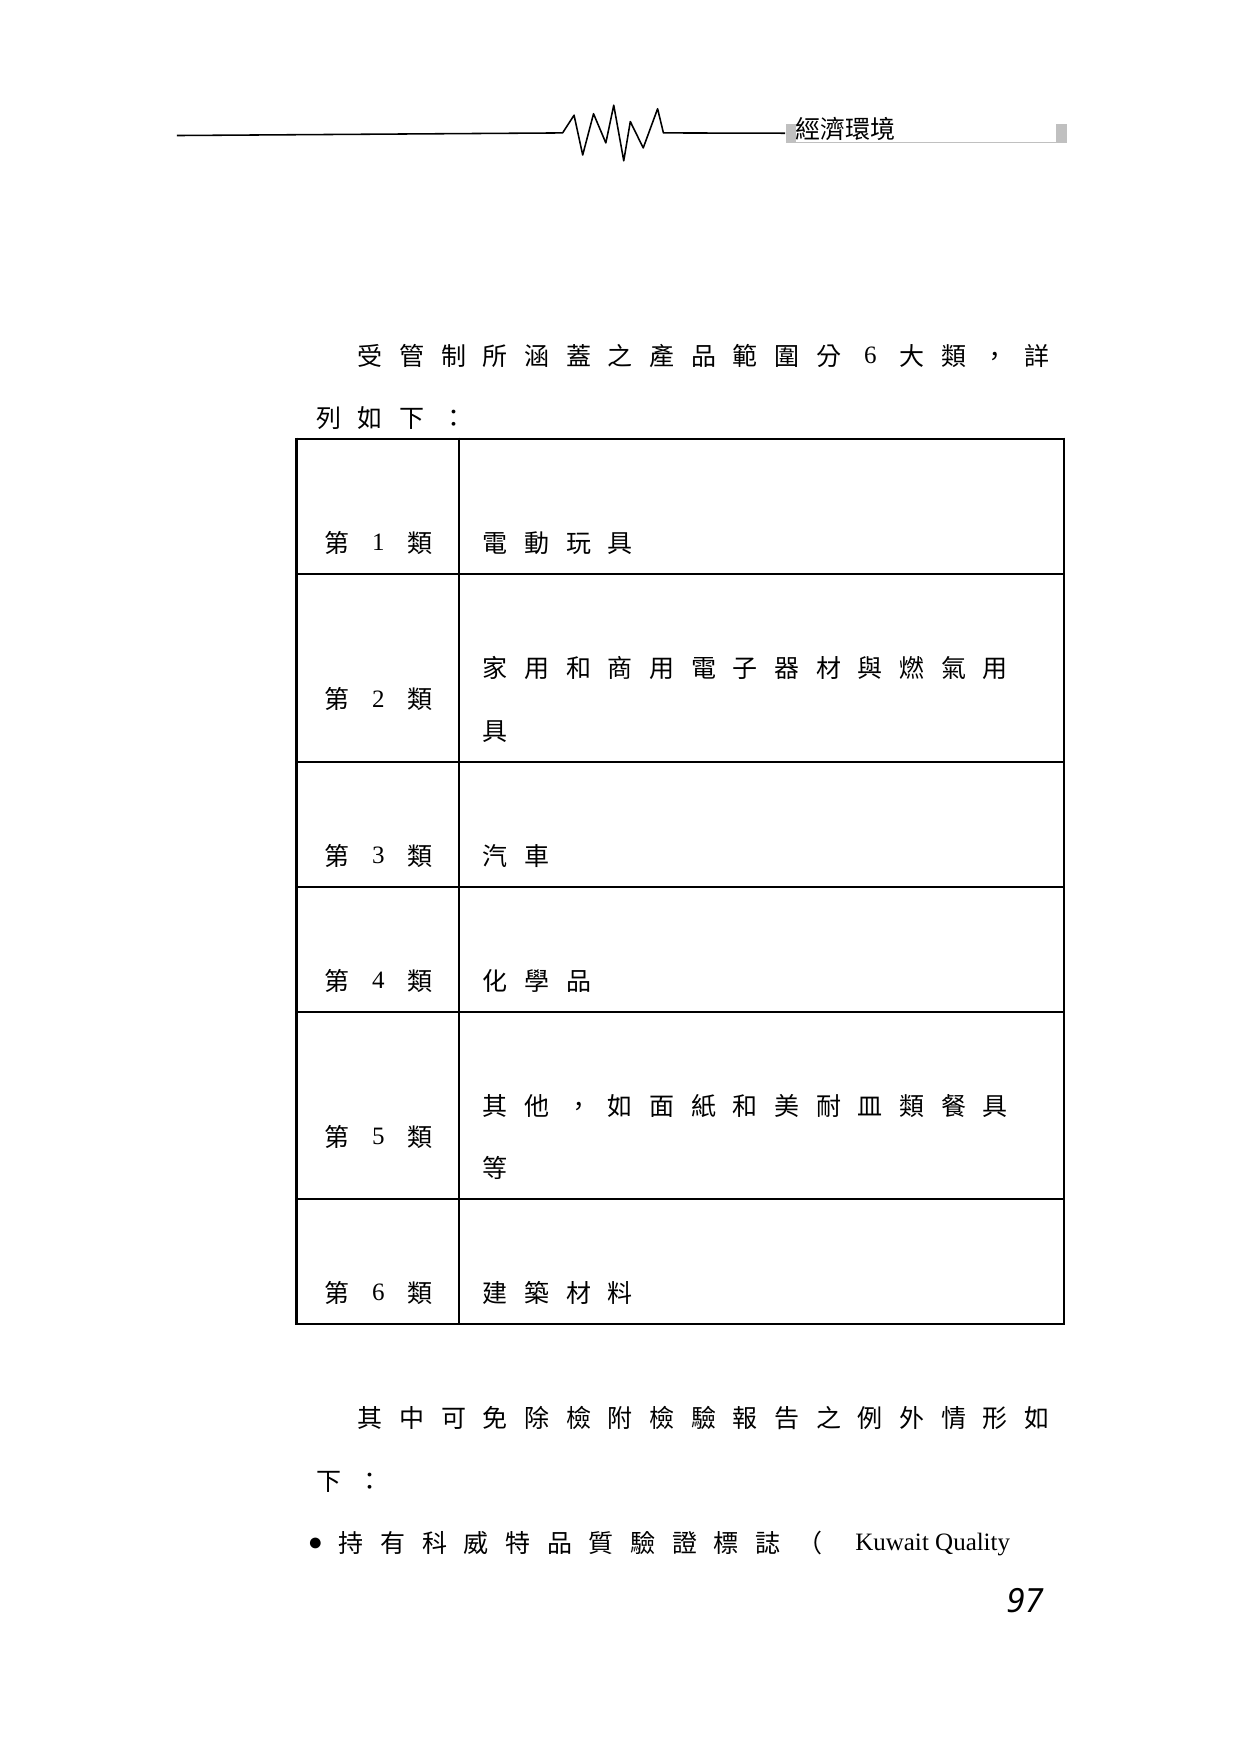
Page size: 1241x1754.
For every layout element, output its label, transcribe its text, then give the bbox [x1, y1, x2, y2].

table_header 電動玩具 [460, 440, 1063, 573]
table_cell 第2類 [298, 575, 458, 761]
text 其中可免除檢附檢驗報告之例外情形如下： [281, 1375, 1058, 1500]
table_cell 化學品 [460, 888, 1063, 1011]
table_cell 第4類 [298, 888, 458, 1011]
table_cell 第5類 [298, 1013, 458, 1198]
table_cell 建築材料 [460, 1200, 1063, 1323]
table_cell 家用和商用電子器材與燃氣用具 [460, 575, 1063, 761]
table_cell 其他，如面紙和美耐皿類餐具等 [460, 1013, 1063, 1198]
table_cell 汽車 [460, 763, 1063, 886]
table_header 第1類 [298, 440, 458, 573]
table_cell 第3類 [298, 763, 458, 886]
text ● 持有科威特品質驗證標誌（Kuwait Quality [281, 1500, 1058, 1563]
text 受管制所涵蓋之產品範圍分6大類，詳列如下： [281, 313, 1058, 438]
table_cell 第6類 [298, 1200, 458, 1323]
